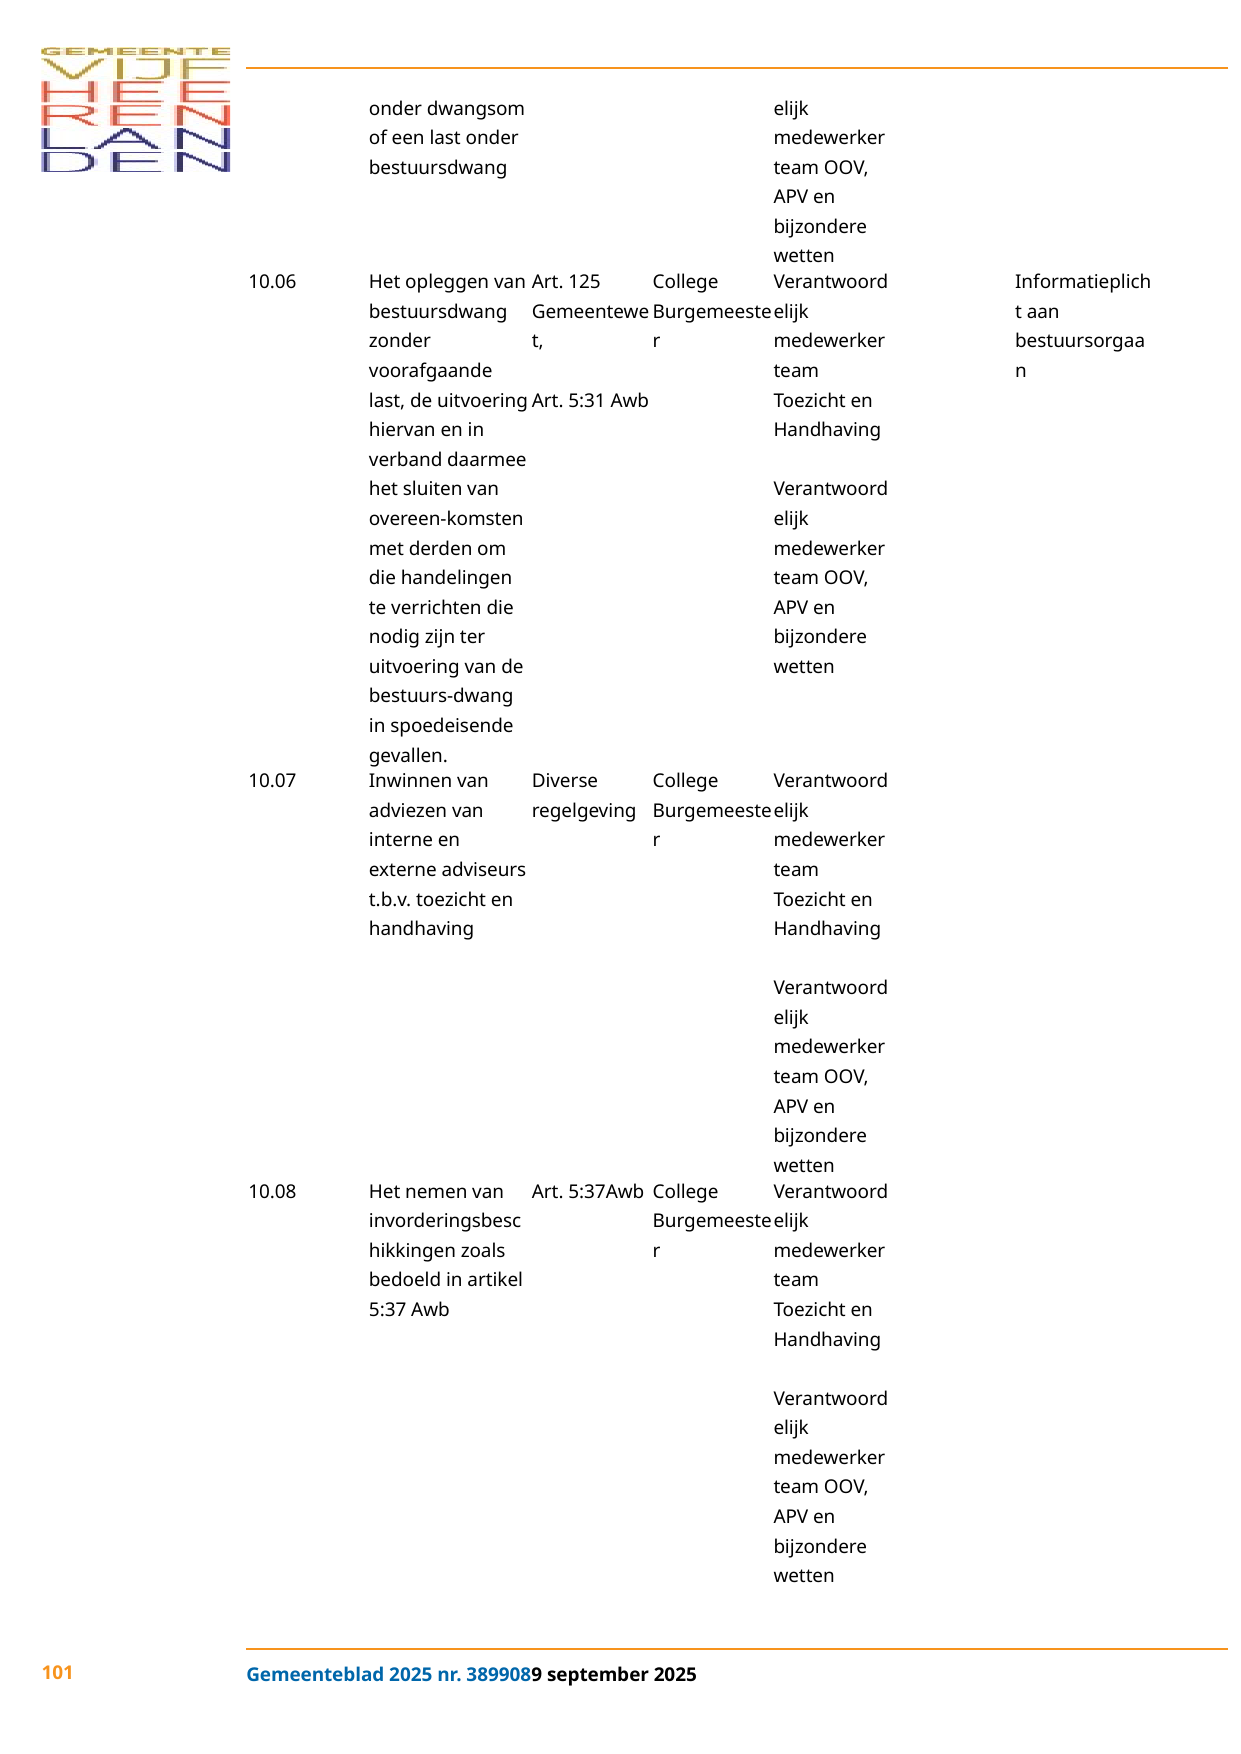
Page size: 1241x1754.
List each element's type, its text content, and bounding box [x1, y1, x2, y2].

table_cell Art. 5:37Awb [532, 1178, 652, 1588]
table_cell [894, 768, 1015, 1178]
table_cell [1015, 768, 1152, 1178]
table_cell [894, 1178, 1015, 1588]
table_cell Verantwoordelijk medewerker team Toezicht en Handhaving Verantwoordelijk medewerker team OOV, APV en bijzondere wetten [773, 768, 894, 1178]
table_cell Art. 125 Gemeentewet, Art. 5:31 Awb [532, 269, 652, 767]
table_cell [653, 95, 773, 268]
table_cell Het nemen van invorderingsbeschikkingen zoals bedoeld in artikel 5:37 Awb [369, 1178, 532, 1588]
table_cell Verantwoordelijk medewerker team Toezicht en Handhaving Verantwoordelijk medewerker team OOV, APV en bijzondere wetten [773, 1178, 894, 1588]
table_cell 10.08 [248, 1178, 369, 1588]
table_cell 10.07 [248, 768, 369, 1178]
table_cell Diverse regelgeving [532, 768, 652, 1178]
table_cell College Burgemeester [653, 1178, 773, 1588]
picture [41, 47, 231, 172]
table_cell [894, 269, 1015, 767]
table_cell Verantwoordelijk medewerker team Toezicht en Handhaving Verantwoordelijk medewerker team OOV, APV en bijzondere wetten [773, 269, 894, 767]
table_cell onder dwangsom of een last onder bestuursdwang [369, 95, 532, 268]
table_cell elijk medewerker team OOV, APV en bijzondere wetten [773, 95, 894, 268]
table_cell Inwinnen van adviezen van interne en externe adviseurs t.b.v. toezicht en handhaving [369, 768, 532, 1178]
table_cell [248, 95, 369, 268]
table_cell [894, 95, 1015, 268]
table_cell [1015, 1178, 1152, 1588]
table_cell Het opleggen van bestuursdwang zonder voorafgaande last, de uitvoering hiervan en in verband daarmee het sluiten van overeen-komsten met derden om die handelingen te verrichten die nodig zijn ter uitvoering van de bestuurs-dwang in spoedeisende gevallen. [369, 269, 532, 767]
table_cell 10.06 [248, 269, 369, 767]
table_cell [1015, 95, 1152, 268]
table_cell Informatieplicht aan bestuursorgaan [1015, 269, 1152, 767]
table_cell [532, 95, 652, 268]
table_cell College Burgemeester [653, 768, 773, 1178]
table_cell College Burgemeester [653, 269, 773, 767]
